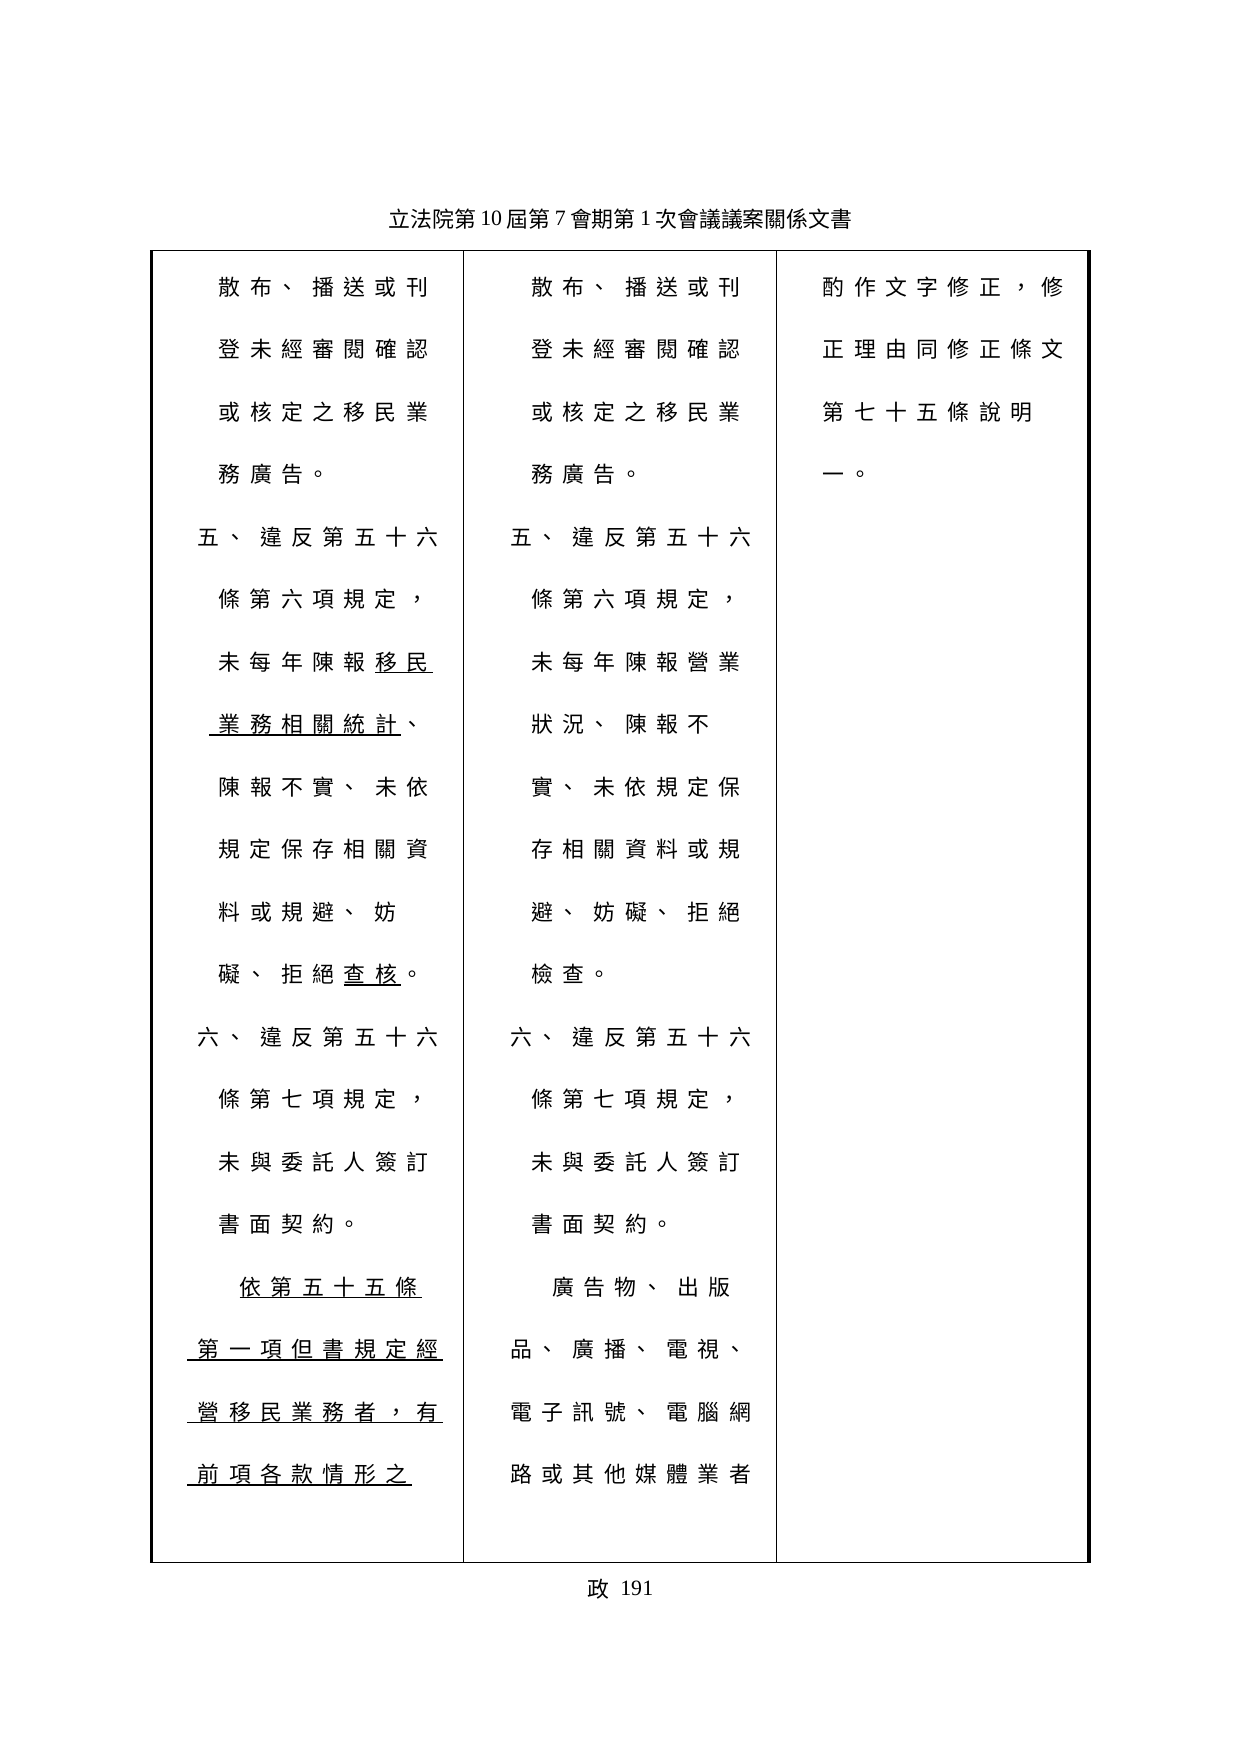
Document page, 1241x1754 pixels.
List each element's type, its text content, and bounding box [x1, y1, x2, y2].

table_cell 散布、播送或刊登未經審閱確認或核定之移民業務廣告。 五、違反第五十六條第六項規定，未每年陳報移民業務相關統計、陳報不實、未依規定保存相關資料或規避、妨礙、拒絕查核。 六、違反第五十六條第七項規定，未與委託人簽訂書面契約。 依第五十五條第一項但書規定經營移民業務者，有前項各款情形之 [153, 251, 463, 1562]
table_cell 散布、播送或刊登未經審閱確認或核定之移民業務廣告。 五、違反第五十六條第六項規定，未每年陳報營業狀況、陳報不實、未依規定保存相關資料或規避、妨礙、拒絕檢查。 六、違反第五十六條第七項規定，未與委託人簽訂書面契約。 廣告物、出版品、廣播、電視、電子訊號、電腦網路或其他媒體業者 [464, 251, 776, 1562]
table_cell 酌作文字修正，修正理由同修正條文第七十五條說明一。 [777, 251, 1087, 1562]
